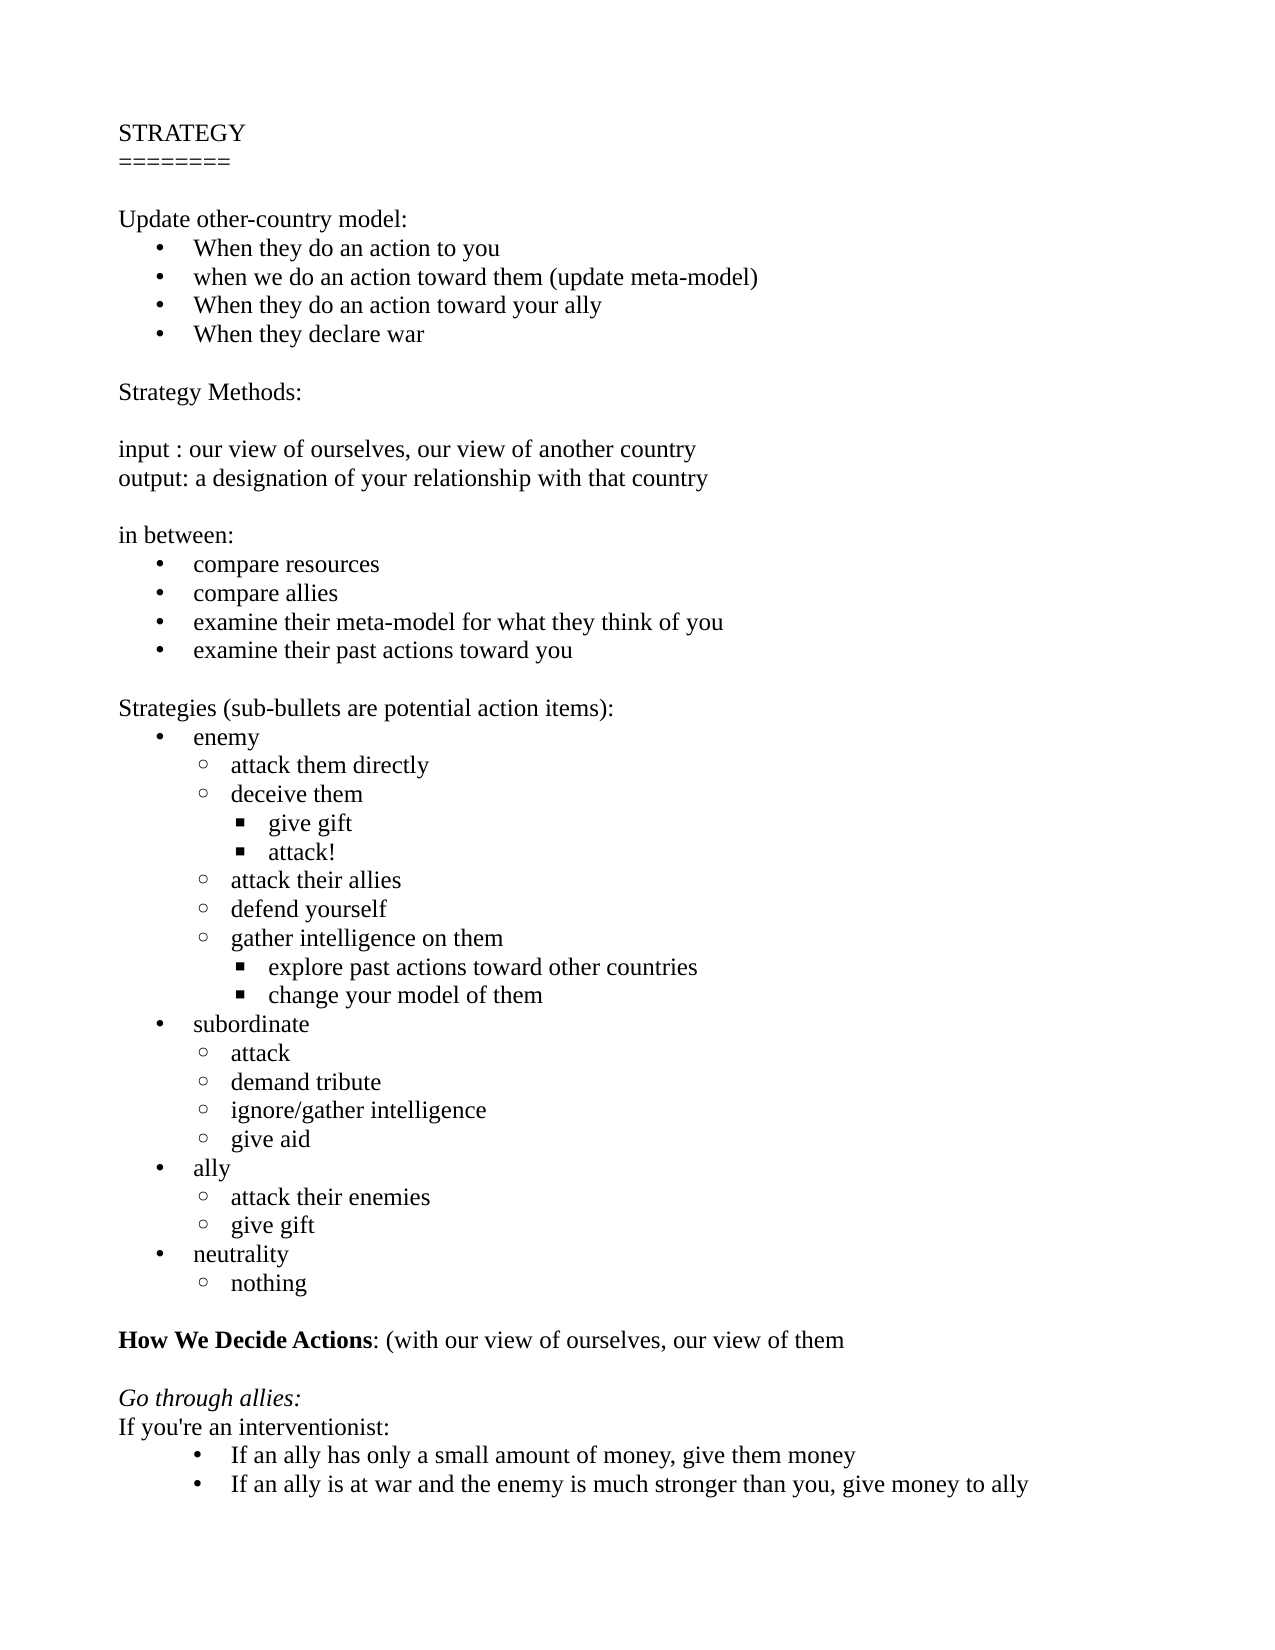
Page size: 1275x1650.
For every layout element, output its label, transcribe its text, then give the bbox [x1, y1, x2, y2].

list If an ally is at war and the enemy is much stronger than you, give money to ally [193, 1469, 1157, 1498]
text Go through allies: [118, 1383, 1157, 1412]
list gather intelligence on them [193, 923, 1157, 952]
text How We Decide Actions: (with our view of ourselves, our view of them [118, 1326, 1157, 1354]
list explore past actions toward other countries [231, 952, 1157, 981]
text ======== [118, 147, 1157, 176]
list neutrality [156, 1239, 1157, 1268]
text input : our view of ourselves, our view of another country [118, 434, 1157, 463]
list If an ally has only a small amount of money, give them money [193, 1441, 1157, 1469]
text If you're an interventionist: [118, 1412, 1157, 1441]
list attack their enemies [193, 1182, 1157, 1211]
text Update other-country model: [118, 204, 1157, 233]
list give gift [231, 808, 1157, 837]
list subordinate [156, 1009, 1157, 1038]
text STRATEGY [118, 118, 1157, 147]
list give aid [193, 1124, 1157, 1153]
list attack! [231, 837, 1157, 866]
list attack their allies [193, 866, 1157, 894]
list attack [193, 1038, 1157, 1067]
list examine their meta-model for what they think of you [156, 607, 1157, 636]
list attack them directly [193, 751, 1157, 779]
list ally [156, 1153, 1157, 1182]
list give gift [193, 1211, 1157, 1239]
text Strategy Methods: [118, 377, 1157, 406]
list When they do an action toward your ally [156, 291, 1157, 319]
list When they declare war [156, 319, 1157, 348]
list compare allies [156, 578, 1157, 607]
list demand tribute [193, 1067, 1157, 1096]
list examine their past actions toward you [156, 636, 1157, 664]
list When they do an action to you [156, 233, 1157, 262]
text in between: [118, 521, 1157, 549]
list compare resources [156, 549, 1157, 578]
list nothing [193, 1268, 1157, 1297]
list change your model of them [231, 981, 1157, 1009]
list enemy [156, 722, 1157, 751]
list when we do an action toward them (update meta-model) [156, 262, 1157, 291]
list ignore/gather intelligence [193, 1096, 1157, 1124]
text Strategies (sub-bullets are potential action items): [118, 693, 1157, 722]
list deceive them [193, 779, 1157, 808]
text output: a designation of your relationship with that country [118, 463, 1157, 492]
list defend yourself [193, 894, 1157, 923]
